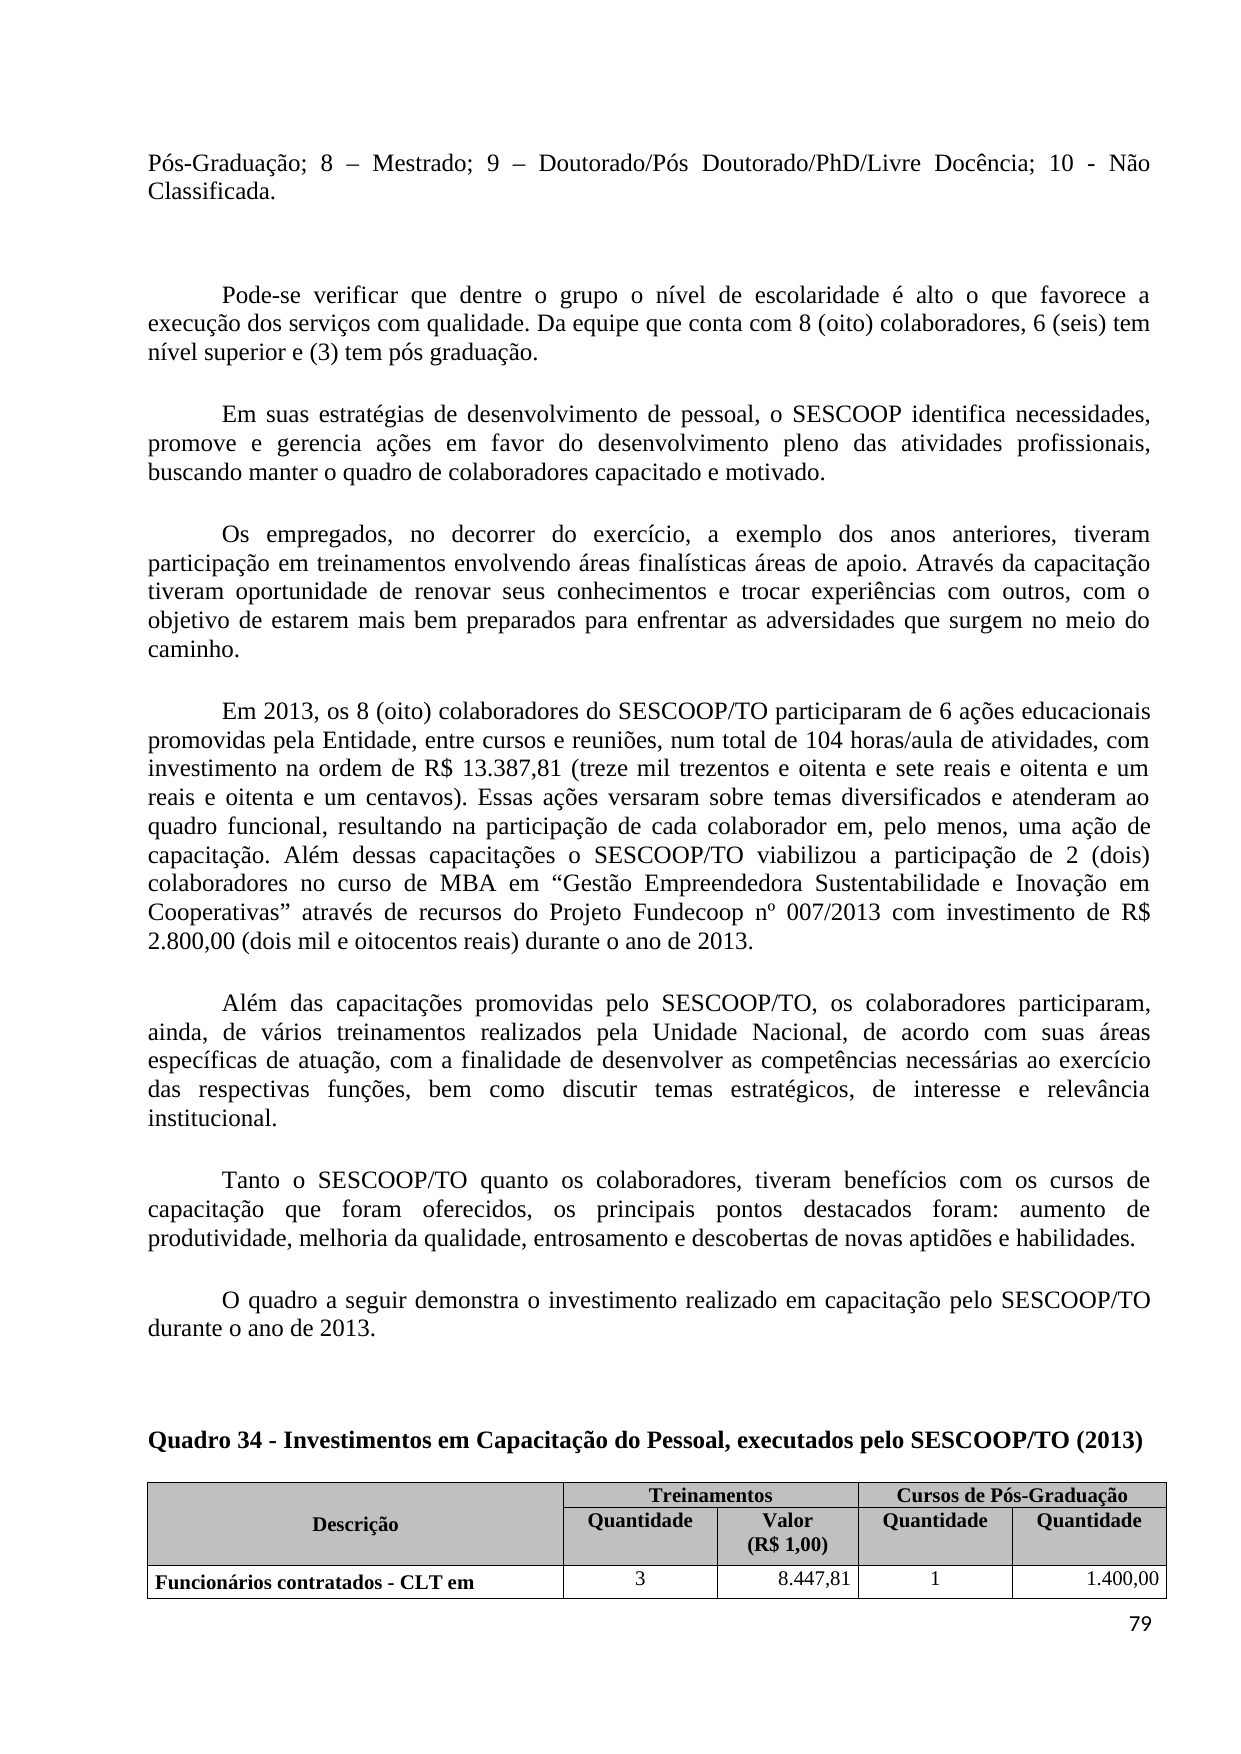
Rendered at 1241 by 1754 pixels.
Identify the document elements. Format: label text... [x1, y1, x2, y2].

text Além das capacitações promovidas pelo SESCOOP/TO, os colaboradores participaram, ainda, de vários treinamentos realizados pela Unidade Nacional, de acordo com suas áreas específicas de atuação, com a finalidade de desenvolver as competências necessárias ao exercício das respectivas funções, bem como discutir temas estratégicos, de interesse e relevância institucional. [148, 988, 1152, 1132]
text Pós-Graduação; 8 – Mestrado; 9 – Doutorado/Pós Doutorado/PhD/Livre Docência; 10 - Não Classificada. [148, 148, 1152, 205]
text Pode-se verificar que dentre o grupo o nível de escolaridade é alto o que favorece a execução dos serviços com qualidade. Da equipe que conta com 8 (oito) colaboradores, 6 (seis) tem nível superior e (3) tem pós graduação. [148, 280, 1152, 366]
table_cell Quantidade [1013, 1508, 1166, 1565]
table_cell Funcionários contratados - CLT em [148, 1566, 563, 1598]
table_header Treinamentos [564, 1483, 858, 1507]
table_cell 1 [859, 1566, 1012, 1598]
table_cell Quantidade [859, 1508, 1012, 1565]
text O quadro a seguir demonstra o investimento realizado em capacitação pelo SESCOOP/TO durante o ano de 2013. [148, 1285, 1152, 1342]
text Em 2013, os 8 (oito) colaboradores do SESCOOP/TO participaram de 6 ações educacionais promovidas pela Entidade, entre cursos e reuniões, num total de 104 horas/aula de atividades, com investimento na ordem de R$ 13.387,81 (treze mil trezentos e oitenta e sete reais e oitenta e um reais e oitenta e um centavos). Essas ações versaram sobre temas diversificados e atenderam ao quadro funcional, resultando na participação de cada colaborador em, pelo menos, uma ação de capacitação. Além dessas capacitações o SESCOOP/TO viabilizou a participação de 2 (dois) colaboradores no curso de MBA em “Gestão Empreendedora Sustentabilidade e Inovação em Cooperativas” através de recursos do Projeto Fundecoop nº 007/2013 com investimento de R$ 2.800,00 (dois mil e oitocentos reais) durante o ano de 2013. [148, 696, 1152, 955]
table_cell Valor (R$ 1,00) [718, 1508, 858, 1565]
table_header Cursos de Pós-Graduação [859, 1483, 1166, 1507]
table_header Descrição [148, 1483, 563, 1565]
text Quadro 34 - Investimentos em Capacitação do Pessoal, executados pelo SESCOOP/TO (2013) [148, 1425, 1152, 1454]
table_cell Quantidade [564, 1508, 717, 1565]
text Os empregados, no decorrer do exercício, a exemplo dos anos anteriores, tiveram participação em treinamentos envolvendo áreas finalísticas áreas de apoio. Através da capacitação tiveram oportunidade de renovar seus conhecimentos e trocar experiências com outros, com o objetivo de estarem mais bem preparados para enfrentar as adversidades que surgem no meio do caminho. [148, 519, 1152, 663]
text Em suas estratégias de desenvolvimento de pessoal, o SESCOOP identifica necessidades, promove e gerencia ações em favor do desenvolvimento pleno das atividades profissionais, buscando manter o quadro de colaboradores capacitado e motivado. [148, 399, 1152, 486]
table_cell 3 [564, 1566, 717, 1598]
text Tanto o SESCOOP/TO quanto os colaboradores, tiveram benefícios com os cursos de capacitação que foram oferecidos, os principais pontos destacados foram: aumento de produtividade, melhoria da qualidade, entrosamento e descobertas de novas aptidões e habilidades. [148, 1165, 1152, 1251]
table_cell 8.447,81 [718, 1566, 858, 1598]
table_cell 1.400,00 [1013, 1566, 1166, 1598]
